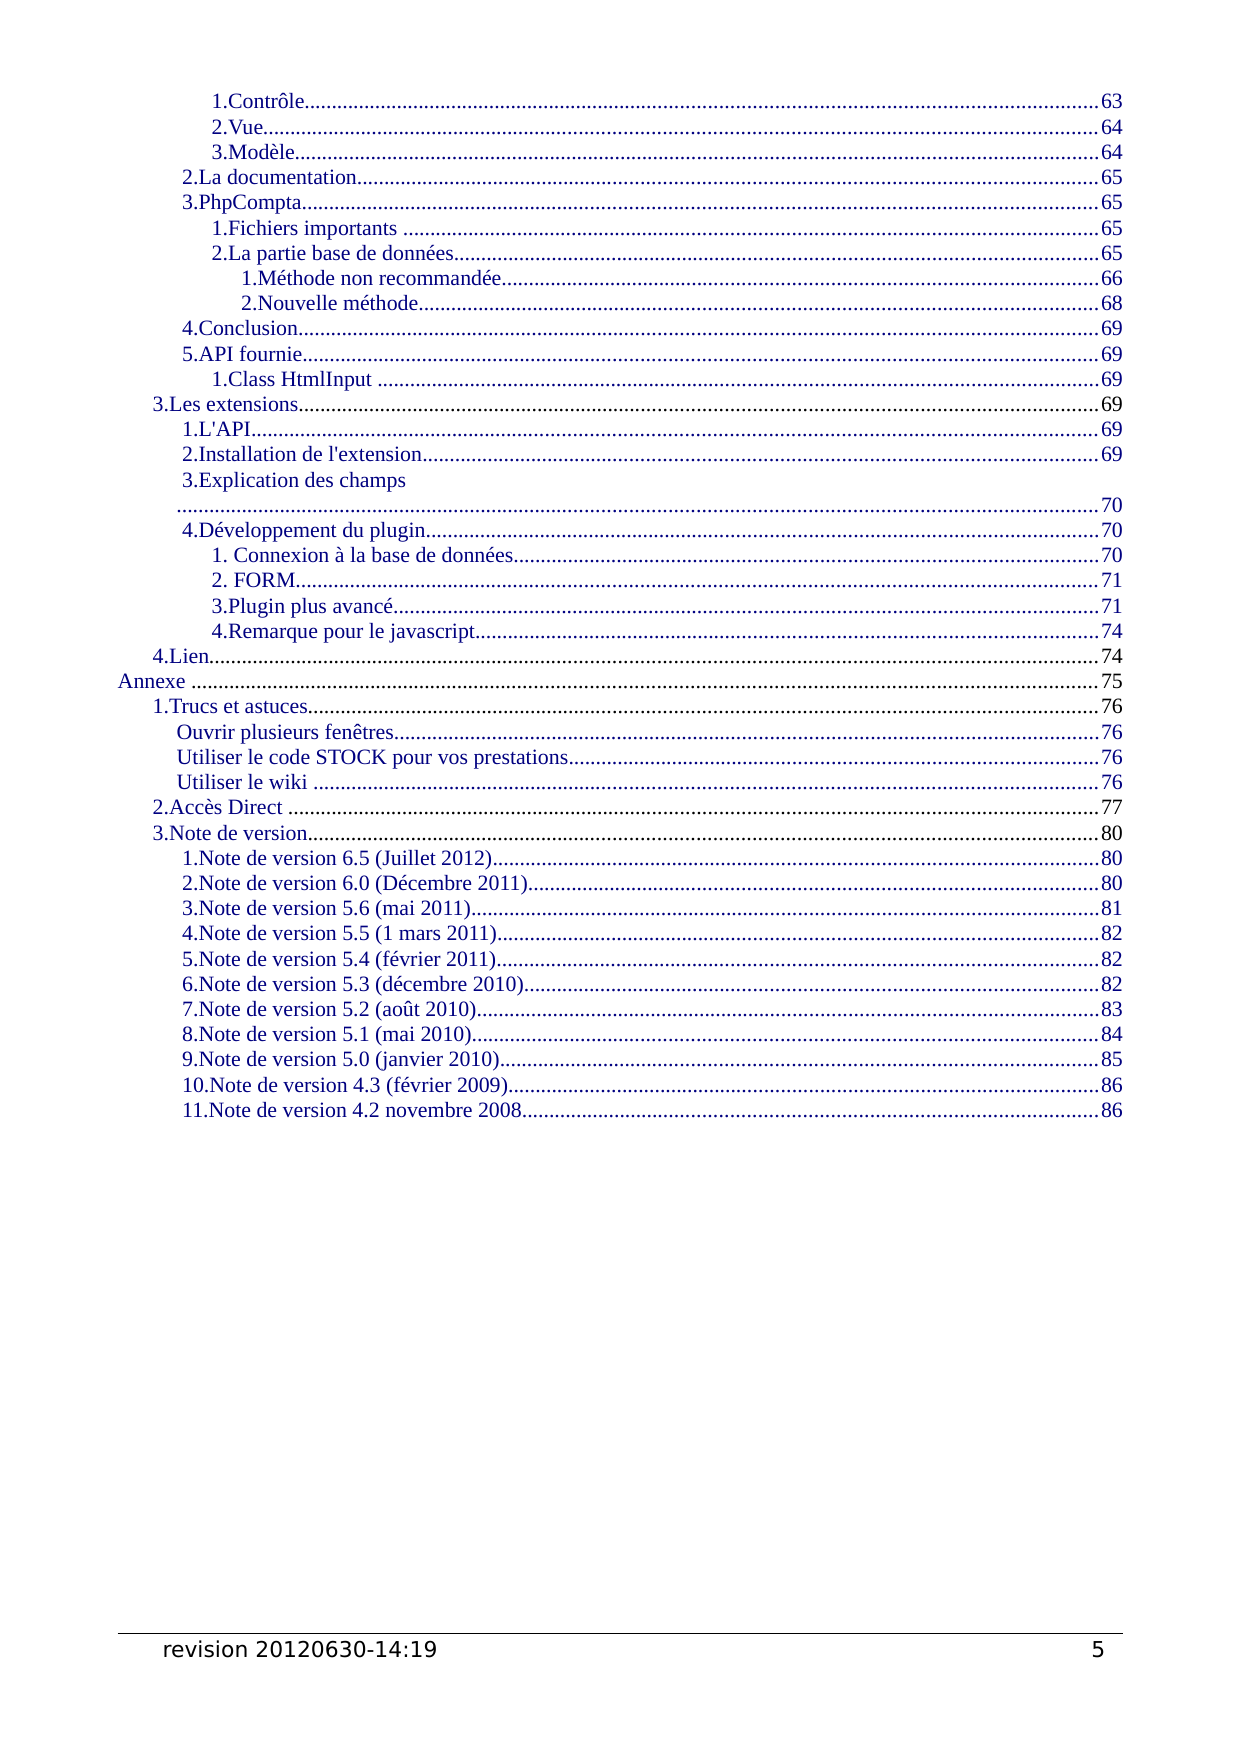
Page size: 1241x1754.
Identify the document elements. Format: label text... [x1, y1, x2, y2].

text Utiliser le code STOCK pour vos prestations 76 [176, 744, 1123, 769]
text 10.Note de version 4.3 (février 2009) 86 [176, 1072, 1123, 1097]
text 1.Note de version 6.5 (Juillet 2012) 80 [176, 845, 1123, 870]
text 3.PhpCompta 65 [176, 189, 1123, 214]
text 2.Nouvelle méthode 68 [235, 290, 1123, 315]
text 11.Note de version 4.2 novembre 2008 86 [176, 1097, 1123, 1122]
text 4.Lien 74 [147, 643, 1123, 668]
text 5.Note de version 5.4 (février 2011) 82 [176, 946, 1123, 971]
text 2.La partie base de données 65 [206, 240, 1123, 265]
text 7.Note de version 5.2 (août 2010) 83 [176, 996, 1123, 1021]
text 1.L'API 69 [176, 416, 1123, 441]
text 4.Note de version 5.5 (1 mars 2011) 82 [176, 920, 1123, 946]
text 8.Note de version 5.1 (mai 2010) 84 [176, 1021, 1123, 1046]
text 1.Contrôle 63 [206, 88, 1123, 114]
text 3.Note de version 80 [147, 819, 1123, 845]
text 6.Note de version 5.3 (décembre 2010) 82 [176, 971, 1123, 996]
text 9.Note de version 5.0 (janvier 2010) 85 [176, 1046, 1123, 1072]
text 4.Remarque pour le javascript 74 [206, 618, 1123, 643]
text Utiliser le wiki 76 [176, 769, 1123, 794]
text 1. Connexion à la base de données 70 [206, 542, 1123, 567]
text 3.Les extensions 69 [147, 391, 1123, 416]
text 4.Développement du plugin 70 [176, 517, 1123, 542]
text Annexe 75 [117, 668, 1123, 693]
text 3.Explication des champs 70 [176, 467, 1123, 517]
text 2.Installation de l'extension 69 [176, 441, 1123, 467]
text 3.Plugin plus avancé 71 [206, 593, 1123, 618]
text 3.Modèle 64 [206, 139, 1123, 164]
text 4.Conclusion 69 [176, 315, 1123, 341]
text 1.Fichiers importants 65 [206, 214, 1123, 240]
text 5.API fournie 69 [176, 341, 1123, 366]
text 1.Class HtmlInput 69 [206, 366, 1123, 391]
text Ouvrir plusieurs fenêtres 76 [176, 719, 1123, 744]
text 1.Trucs et astuces 76 [147, 693, 1123, 719]
text 2.Note de version 6.0 (Décembre 2011) 80 [176, 870, 1123, 895]
text 1.Méthode non recommandée 66 [235, 265, 1123, 290]
text 2.Vue 64 [206, 114, 1123, 139]
text 2.Accès Direct 77 [147, 794, 1123, 819]
text 3.Note de version 5.6 (mai 2011) 81 [176, 895, 1123, 920]
text 2.La documentation 65 [176, 164, 1123, 189]
text 2. FORM 71 [206, 567, 1123, 593]
